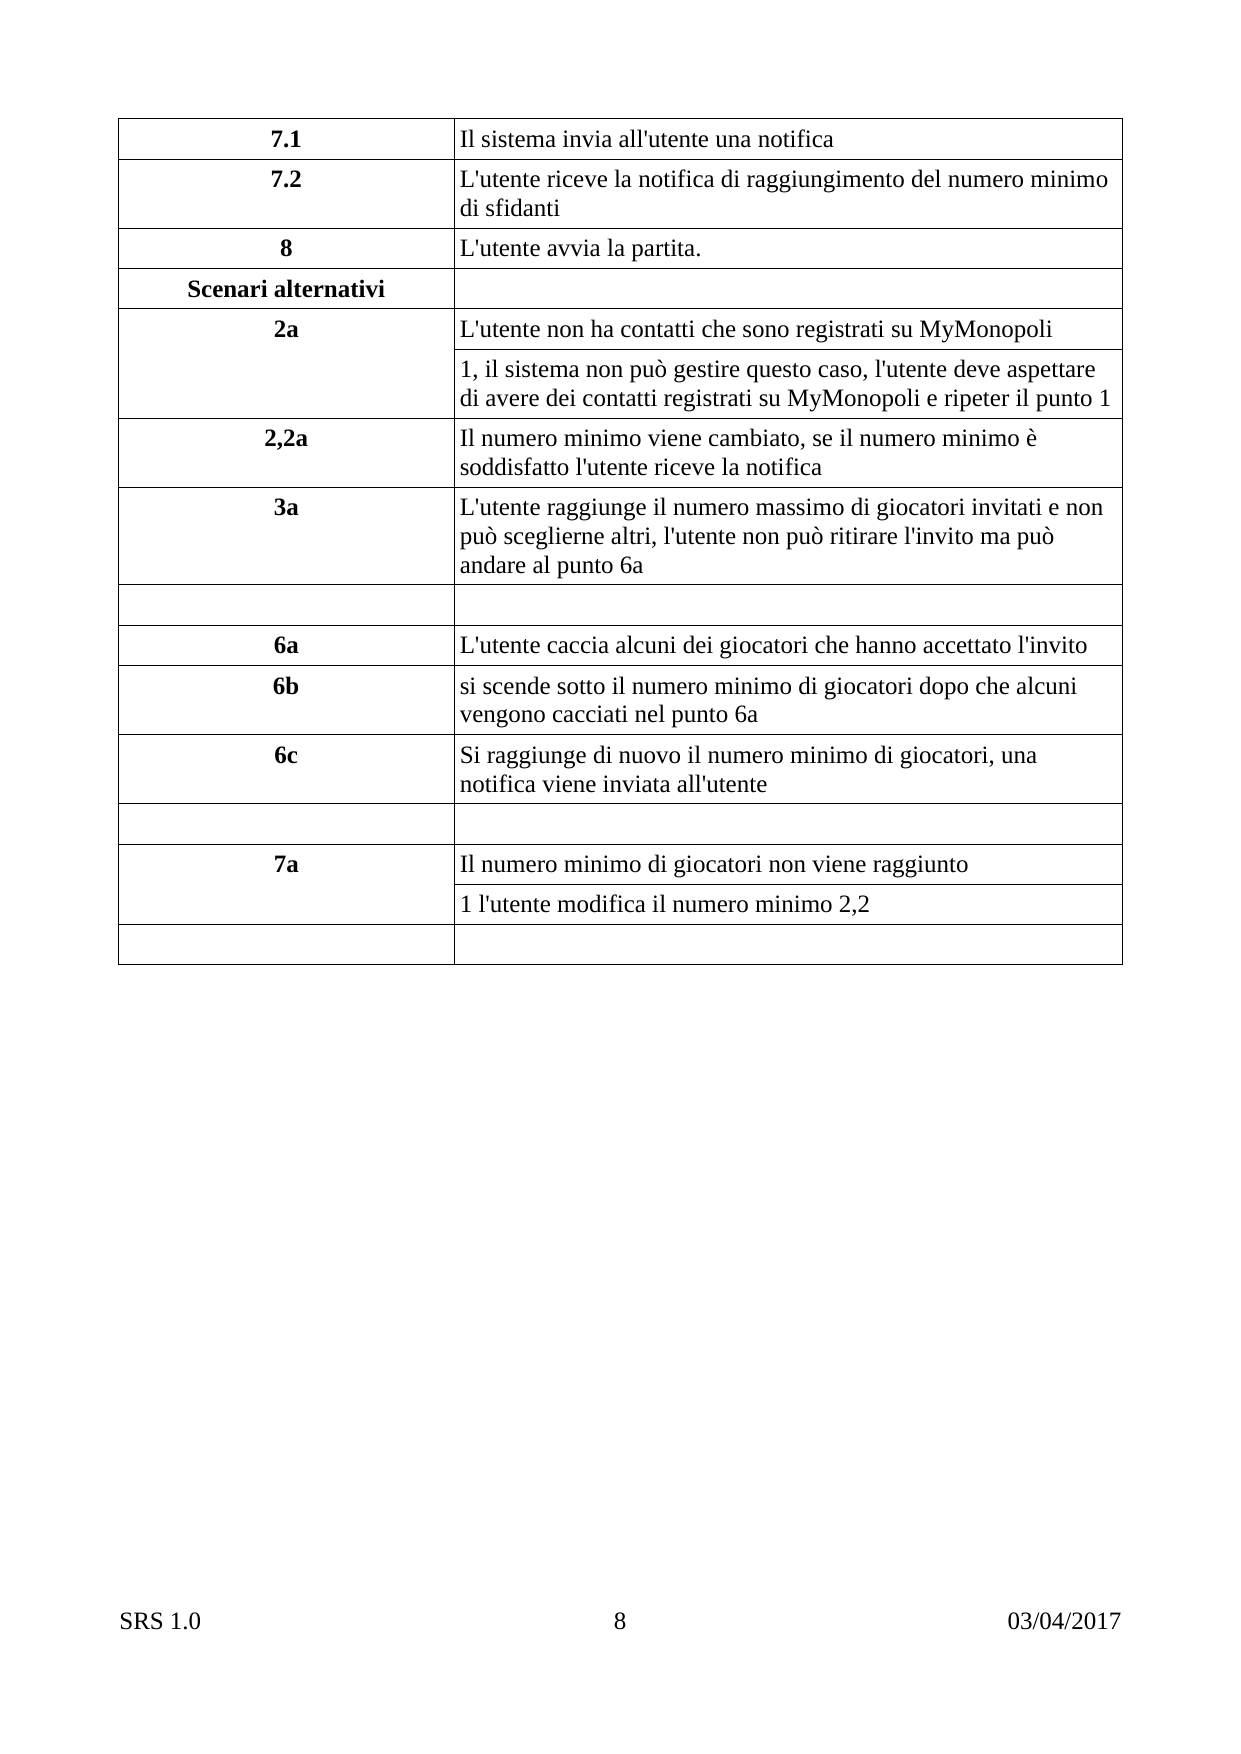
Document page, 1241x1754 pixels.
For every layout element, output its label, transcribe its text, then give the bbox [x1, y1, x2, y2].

table_cell [455, 269, 1122, 308]
table_cell 1, il sistema non può gestire questo caso, l'utente deve aspettare di avere dei contatti registrati su MyMonopoli e ripeter il punto 1 [455, 350, 1122, 417]
table_cell L'utente raggiunge il numero massimo di giocatori invitati e non può sceglierne altri, l'utente non può ritirare l'invito ma può andare al punto 6a [455, 488, 1122, 584]
table_cell L'utente riceve la notifica di raggiungimento del numero minimo di sfidanti [455, 160, 1122, 227]
table_cell Il sistema invia all'utente una notifica [455, 119, 1122, 158]
table_cell [455, 925, 1122, 964]
table_cell [119, 585, 454, 625]
table_cell Si raggiunge di nuovo il numero minimo di giocatori, una notifica viene inviata all'utente [455, 735, 1122, 803]
table_cell 7a [119, 845, 454, 924]
table_cell L'utente non ha contatti che sono registrati su MyMonopoli [455, 309, 1122, 348]
table_cell 1 l'utente modifica il numero minimo 2,2 [455, 885, 1122, 924]
table_cell Scenari alternativi [119, 269, 454, 308]
table_cell 6b [119, 666, 454, 734]
table_cell Il numero minimo di giocatori non viene raggiunto [455, 845, 1122, 884]
table_cell si scende sotto il numero minimo di giocatori dopo che alcuni vengono cacciati nel punto 6a [455, 666, 1122, 734]
table_cell 2a [119, 309, 454, 417]
table_cell Il numero minimo viene cambiato, se il numero minimo è soddisfatto l'utente riceve la notifica [455, 419, 1122, 487]
table_cell L'utente avvia la partita. [455, 229, 1122, 268]
table_cell 8 [119, 229, 454, 268]
table_cell [119, 925, 454, 964]
table_cell 6a [119, 626, 454, 665]
table_cell 2,2a [119, 419, 454, 487]
table_cell 7,2 [119, 160, 454, 227]
table_cell [455, 585, 1122, 625]
table_cell [119, 804, 454, 843]
table_cell 3a [119, 488, 454, 584]
table_cell [455, 804, 1122, 843]
table_cell L'utente caccia alcuni dei giocatori che hanno accettato l'invito [455, 626, 1122, 665]
table_cell 7,1 [119, 119, 454, 158]
table_cell 6c [119, 735, 454, 803]
